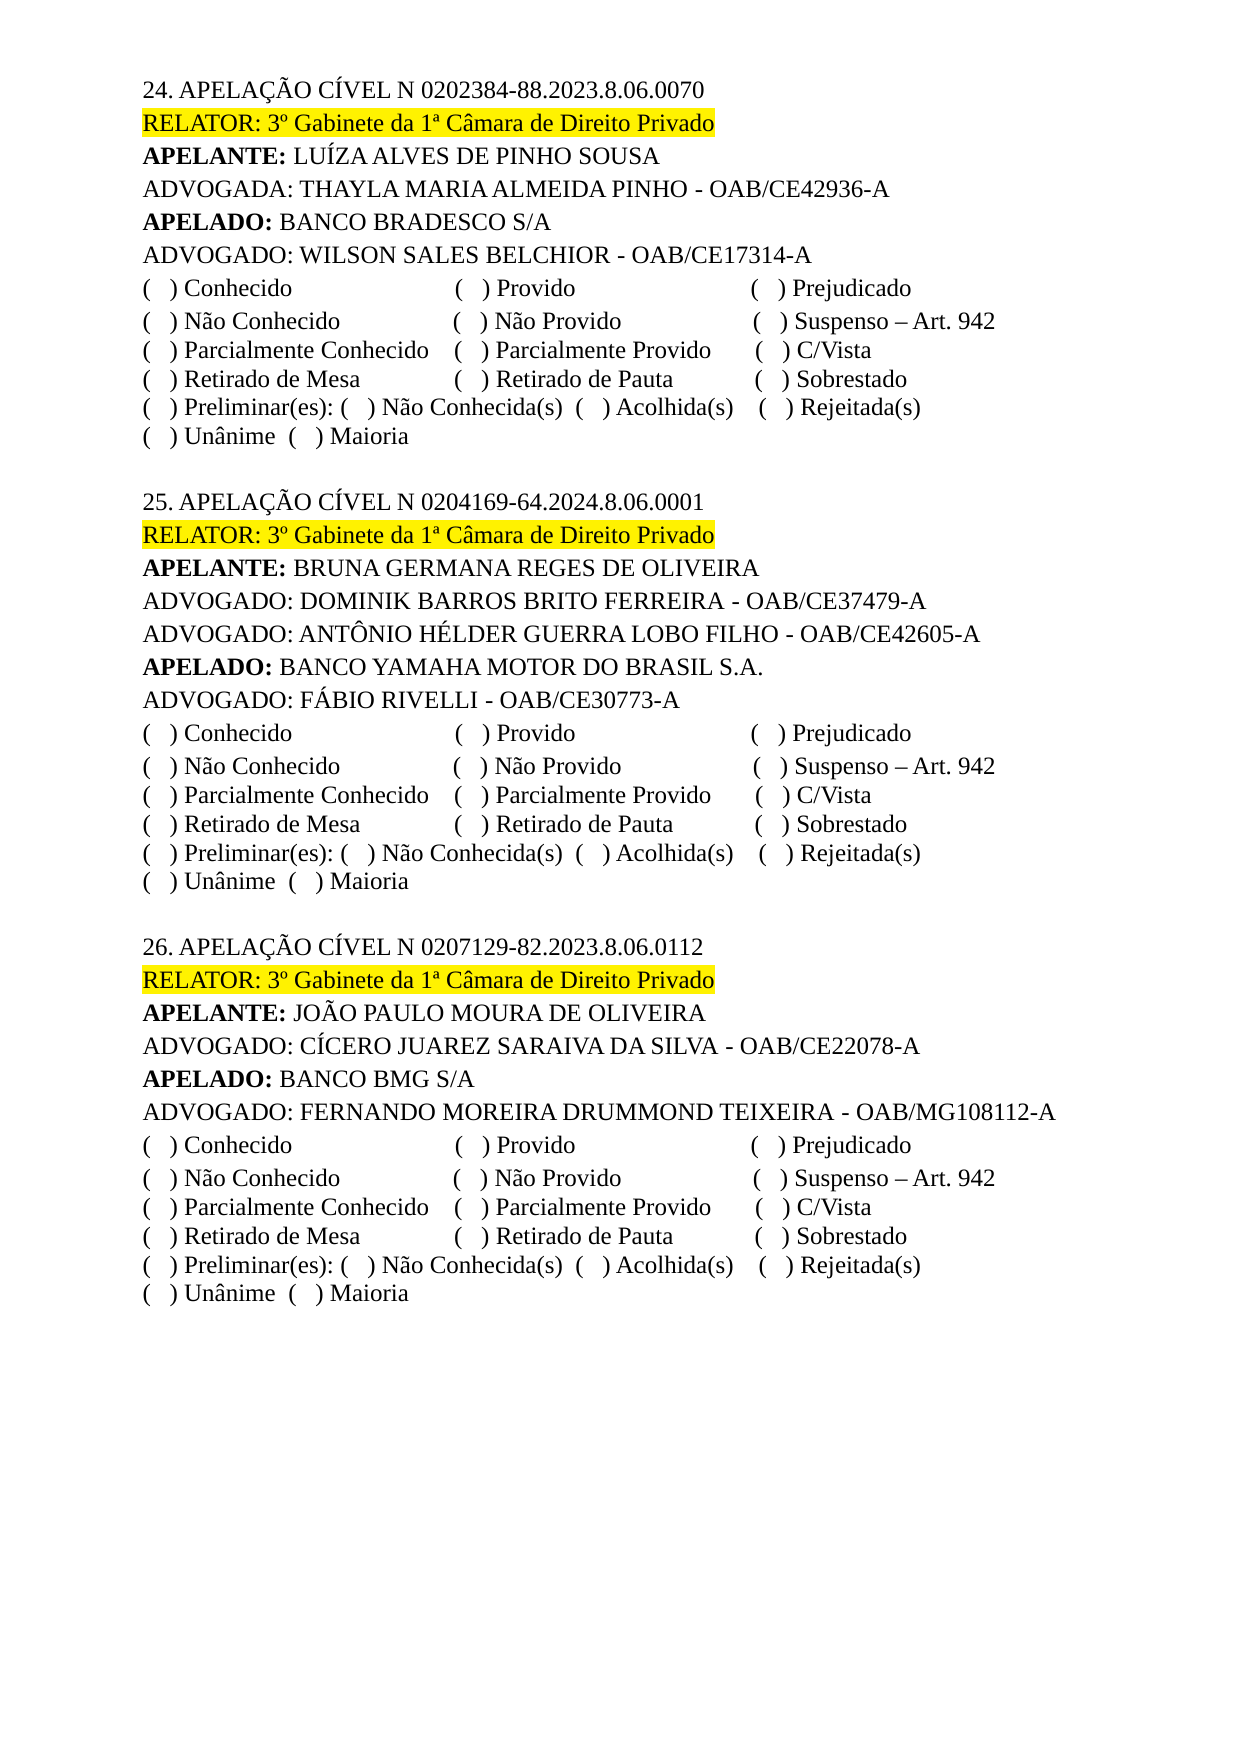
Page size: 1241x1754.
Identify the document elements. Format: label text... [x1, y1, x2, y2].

text ( ) Parcialmente Conhecido ( ) Parcialmente Provido ( ) C/Vista [142, 780, 1158, 809]
text ( ) Não Conhecido ( ) Não Provido ( ) Suspenso – Art. 942 [142, 306, 1158, 335]
text ( ) Parcialmente Conhecido ( ) Parcialmente Provido ( ) C/Vista [142, 1192, 1158, 1221]
text ( ) Não Conhecido ( ) Não Provido ( ) Suspenso – Art. 942 [142, 751, 1158, 780]
text ( ) Retirado de Mesa ( ) Retirado de Pauta ( ) Sobrestado [142, 809, 1158, 838]
text 24. APELAÇÃO CÍVEL N 0202384-88.2023.8.06.0070 RELATOR: 3º Gabinete da 1ª Câmara de Direito Privado APELANTE: LUÍZA ALVES DE PINHO SOUSA ADVOGADA: THAYLA MARIA ALMEIDA PINHO - OAB/CE42936-A APELADO: BANCO BRADESCO S/A ADVOGADO: WILSON SALES BELCHIOR - OAB/CE17314-A ( ) Conhecido ( ) Provido ( ) Prejudicado [142, 75, 1141, 302]
text ( ) Unânime ( ) Maioria 25. APELAÇÃO CÍVEL N 0204169-64.2024.8.06.0001 RELATOR: 3º Gabinete da 1ª Câmara de Direito Privado APELANTE: BRUNA GERMANA REGES DE OLIVEIRA ADVOGADO: DOMINIK BARROS BRITO FERREIRA - OAB/CE37479-A ADVOGADO: ANTÔNIO HÉLDER GUERRA LOBO FILHO - OAB/CE42605-A APELADO: BANCO YAMAHA MOTOR DO BRASIL S.A. ADVOGADO: FÁBIO RIVELLI - OAB/CE30773-A ( ) Conhecido ( ) Provido ( ) Prejudicado [142, 421, 1141, 747]
text ( ) Retirado de Mesa ( ) Retirado de Pauta ( ) Sobrestado [142, 364, 1158, 392]
text ( ) Preliminar(es): ( ) Não Conhecida(s) ( ) Acolhida(s) ( ) Rejeitada(s) [142, 1250, 1158, 1278]
text ( ) Preliminar(es): ( ) Não Conhecida(s) ( ) Acolhida(s) ( ) Rejeitada(s) [142, 392, 1158, 421]
text ( ) Unânime ( ) Maioria 26. APELAÇÃO CÍVEL N 0207129-82.2023.8.06.0112 RELATOR: 3º Gabinete da 1ª Câmara de Direito Privado APELANTE: JOÃO PAULO MOURA DE OLIVEIRA ADVOGADO: CÍCERO JUAREZ SARAIVA DA SILVA - OAB/CE22078-A APELADO: BANCO BMG S/A ADVOGADO: FERNANDO MOREIRA DRUMMOND TEIXEIRA - OAB/MG108112-A ( ) Conhecido ( ) Provido ( ) Prejudicado [142, 866, 1141, 1159]
text ( ) Parcialmente Conhecido ( ) Parcialmente Provido ( ) C/Vista [142, 335, 1158, 364]
text ( ) Retirado de Mesa ( ) Retirado de Pauta ( ) Sobrestado [142, 1221, 1158, 1250]
text ( ) Preliminar(es): ( ) Não Conhecida(s) ( ) Acolhida(s) ( ) Rejeitada(s) [142, 838, 1158, 866]
text ( ) Unânime ( ) Maioria [142, 1278, 1141, 1373]
text ( ) Não Conhecido ( ) Não Provido ( ) Suspenso – Art. 942 [142, 1163, 1158, 1192]
